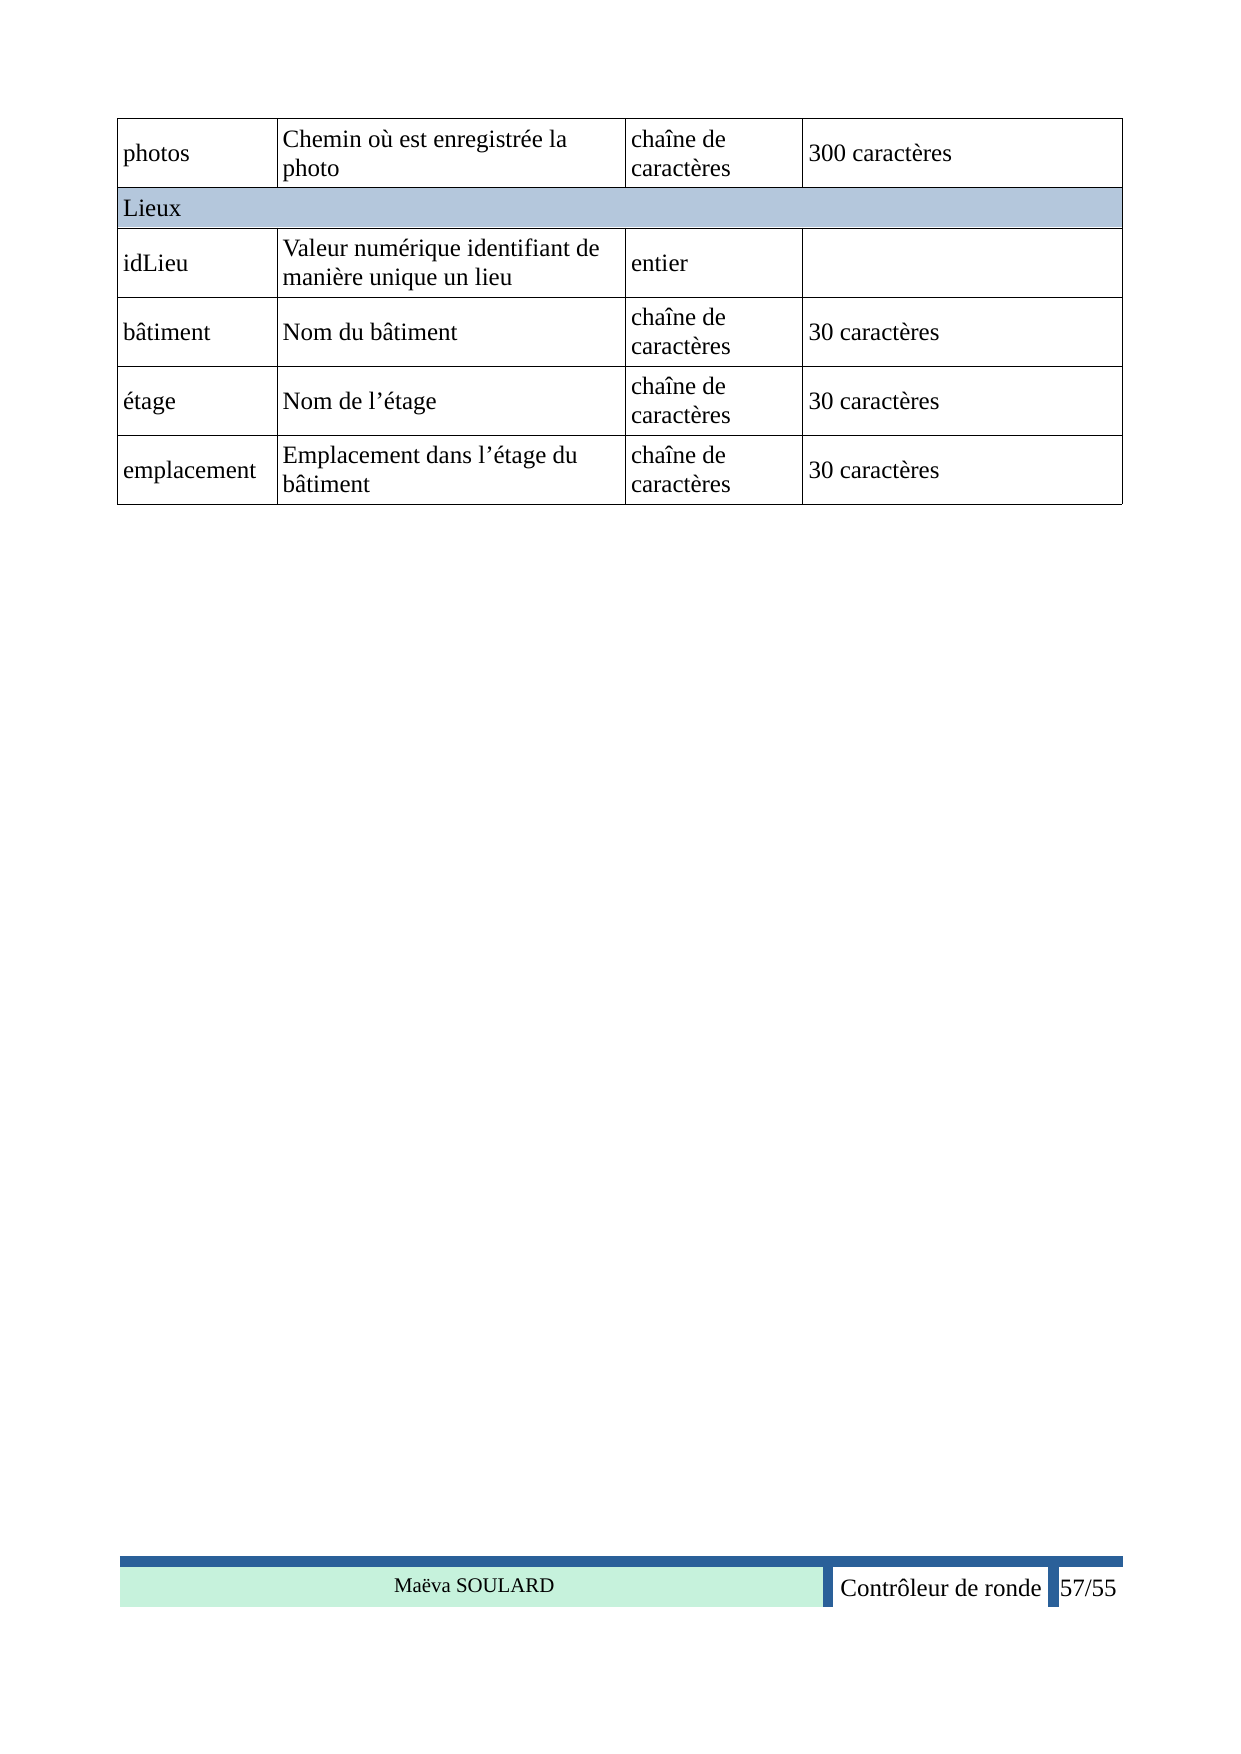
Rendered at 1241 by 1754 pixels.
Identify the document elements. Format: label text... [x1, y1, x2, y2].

table_cell idLieu [118, 229, 277, 297]
table_cell Lieux [118, 188, 1122, 227]
table_cell 30 caractères [803, 367, 1122, 435]
table_cell chaîne de caractères [626, 436, 802, 504]
table_cell entier [626, 229, 802, 297]
table_cell Nom de l’étage [278, 367, 625, 435]
table_cell Chemin où est enregistrée la photo [278, 119, 625, 187]
table_cell chaîne de caractères [626, 367, 802, 435]
table_cell bâtiment [118, 298, 277, 366]
table_cell 30 caractères [803, 436, 1122, 504]
table_cell Emplacement dans l’étage du bâtiment [278, 436, 625, 504]
table_cell Nom du bâtiment [278, 298, 625, 366]
table_cell étage [118, 367, 277, 435]
table_cell 300 caractères [803, 119, 1122, 187]
table_cell chaîne de caractères [626, 119, 802, 187]
table_cell emplacement [118, 436, 277, 504]
table_cell 30 caractères [803, 298, 1122, 366]
table_cell chaîne de caractères [626, 298, 802, 366]
table_cell Valeur numérique identifiant de manière unique un lieu [278, 229, 625, 297]
table_cell [803, 229, 1122, 297]
table_cell photos [118, 119, 277, 187]
